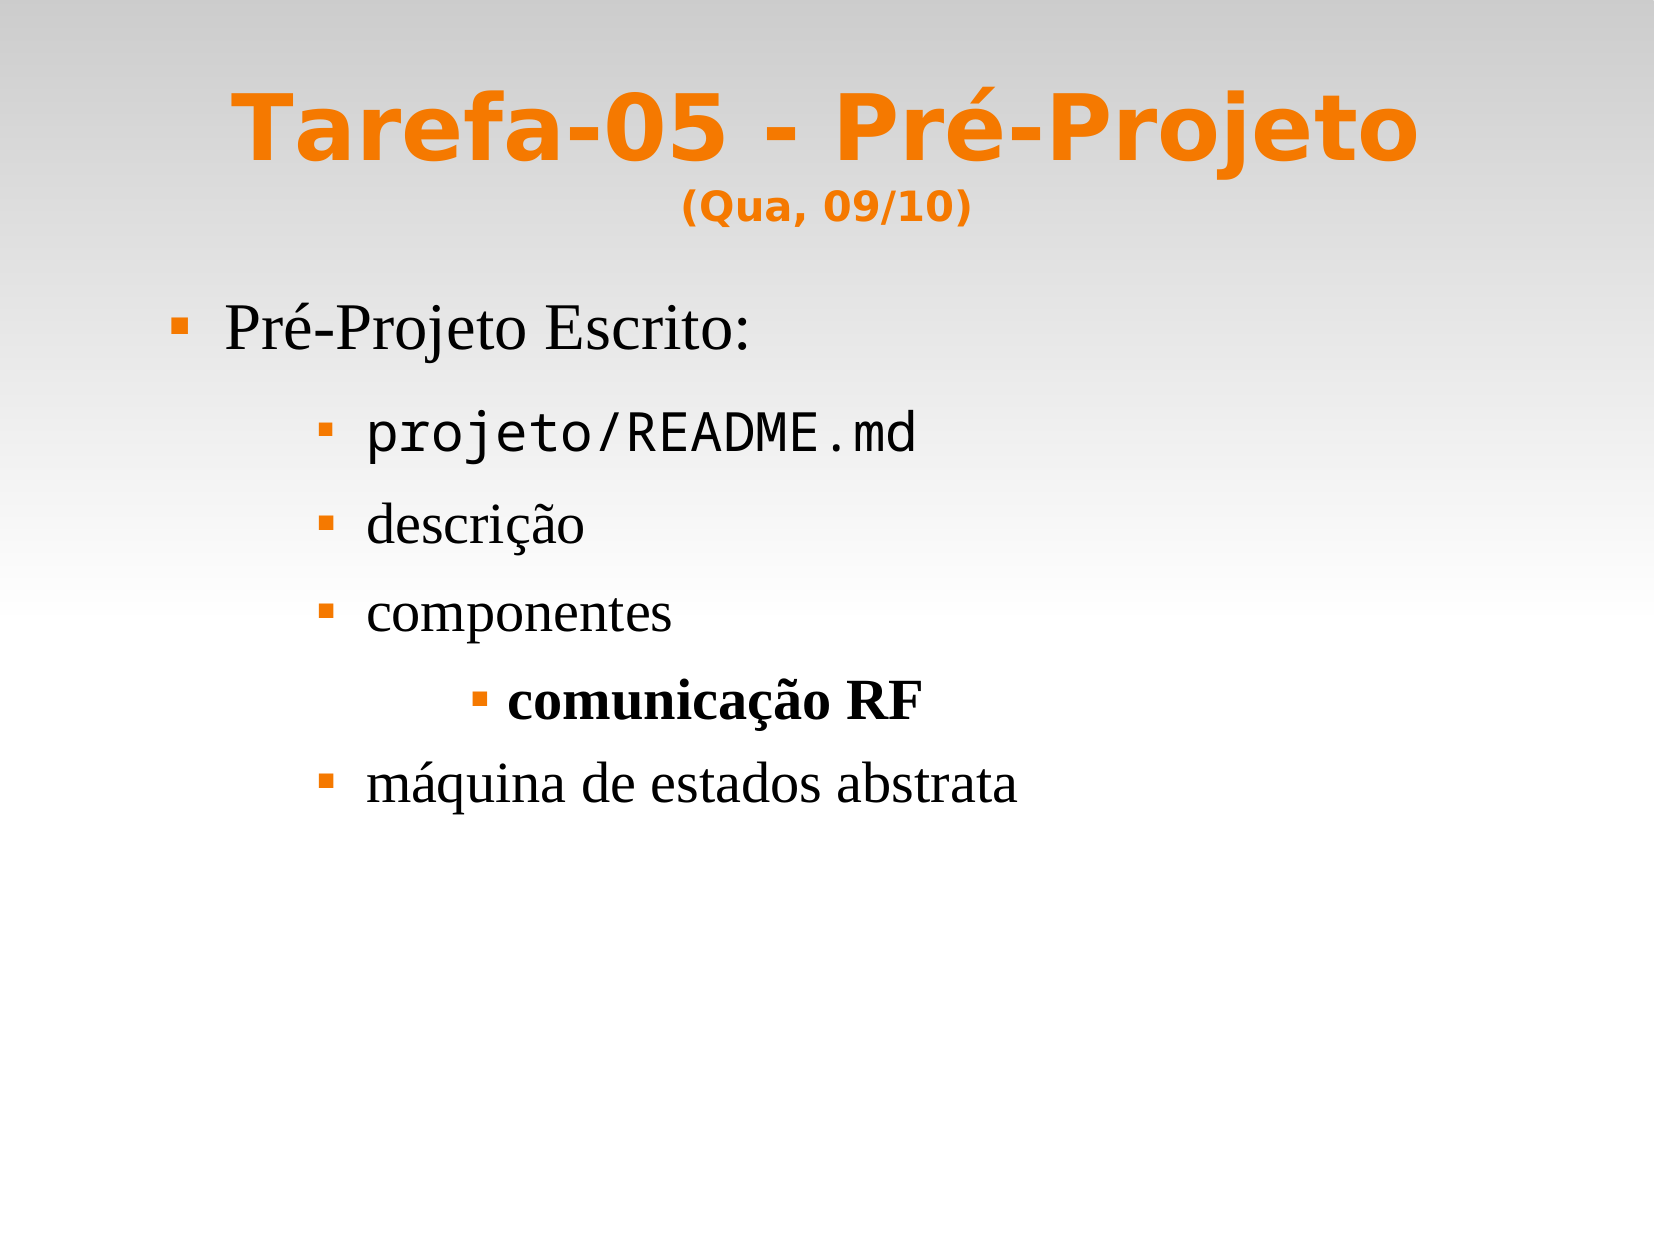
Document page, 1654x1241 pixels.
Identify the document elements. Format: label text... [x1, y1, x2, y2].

title Tarefa-05 - Pré-Projeto (Qua, 09/10) [82, 49, 1571, 257]
list Pré-Projeto Escrito: projeto/README.md descrição componentes comunicação RF máquina de estados abstrata [82, 290, 1571, 1109]
